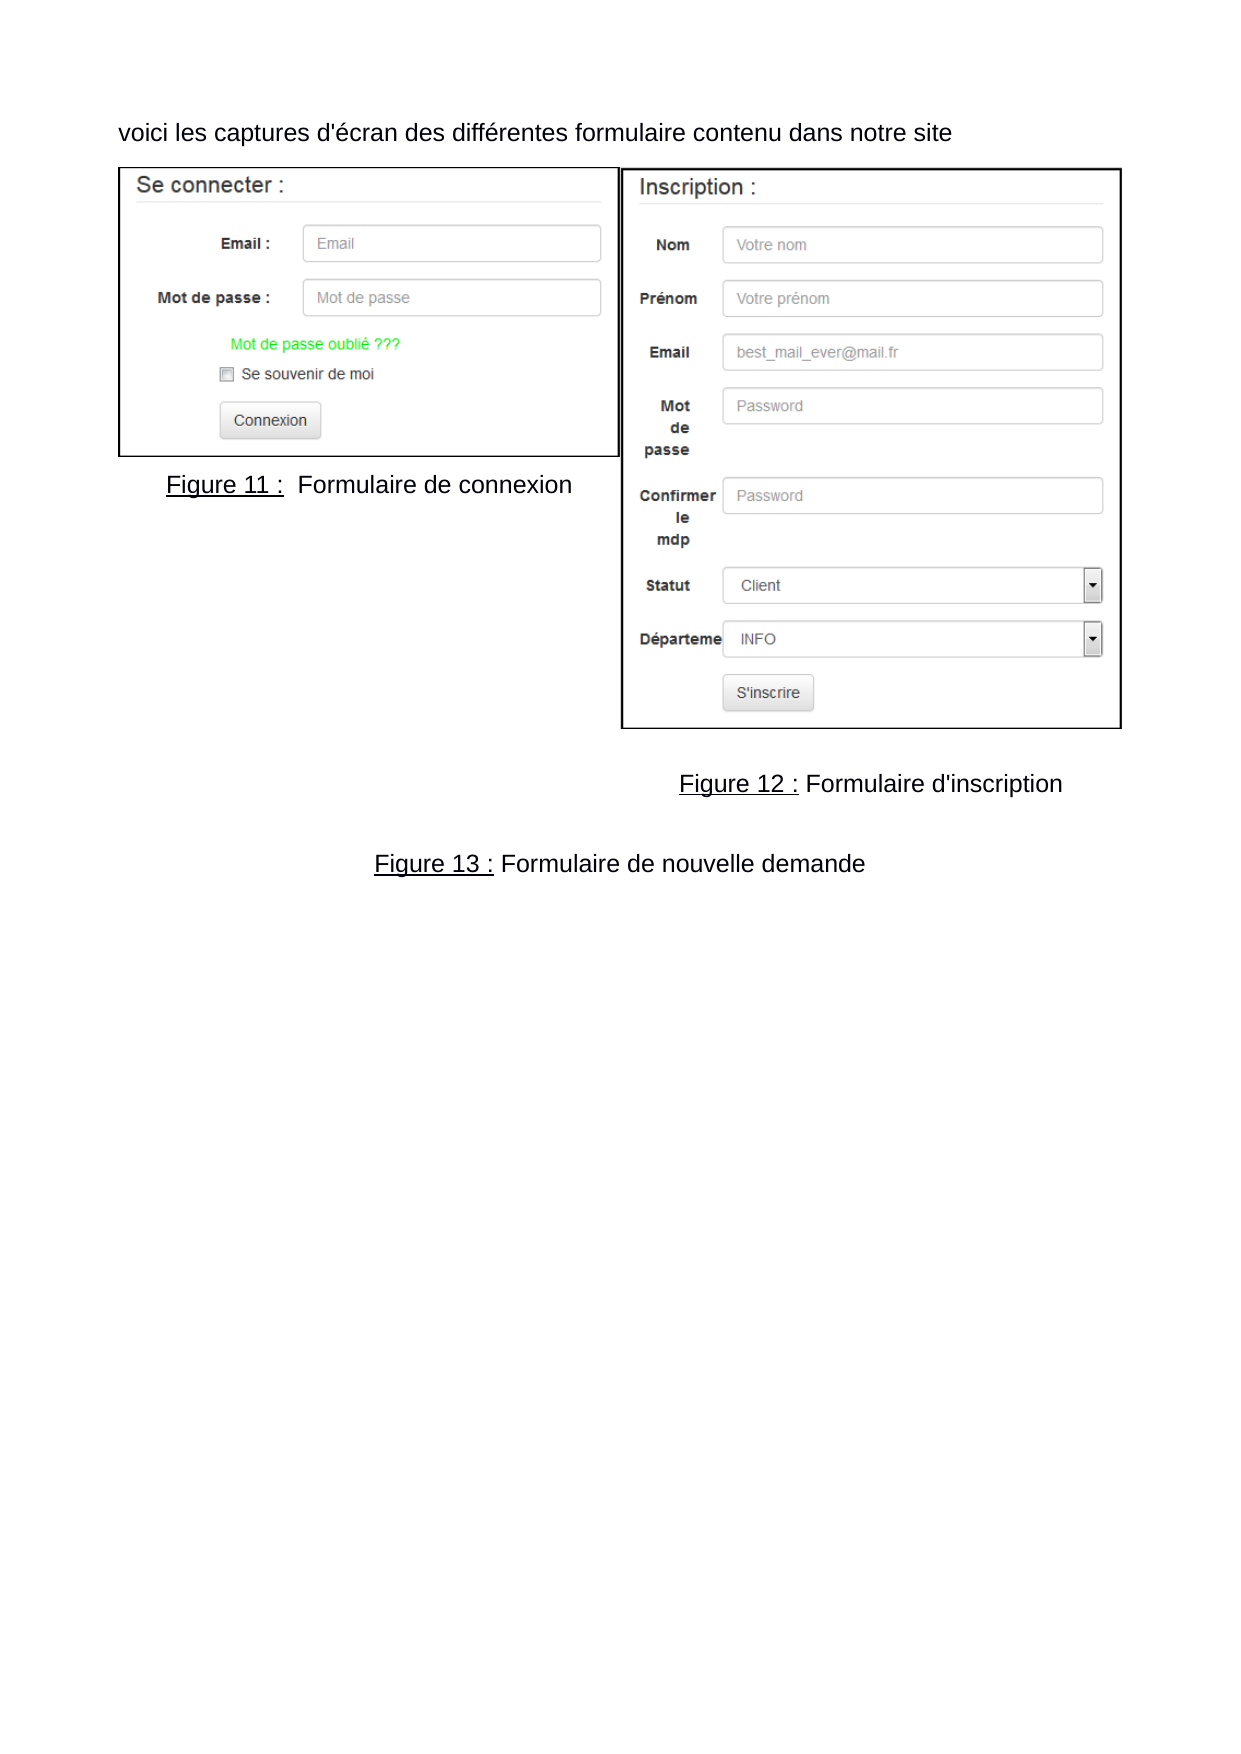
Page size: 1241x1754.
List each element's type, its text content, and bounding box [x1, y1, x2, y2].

table_header [620, 161, 1122, 167]
table_header Figure 11 : Formulaire de connexion [118, 457, 620, 763]
table_header [118, 804, 1122, 844]
text voici les captures d'écran des différentes formulaire contenu dans notre site [118, 118, 1122, 147]
table_header [620, 729, 1122, 763]
table_cell Figure 12 : Formulaire d'inscription [620, 763, 1122, 803]
table_cell Figure 13 : Formulaire de nouvelle demande [118, 844, 1122, 884]
table_cell [118, 763, 620, 803]
table_header [118, 161, 620, 167]
